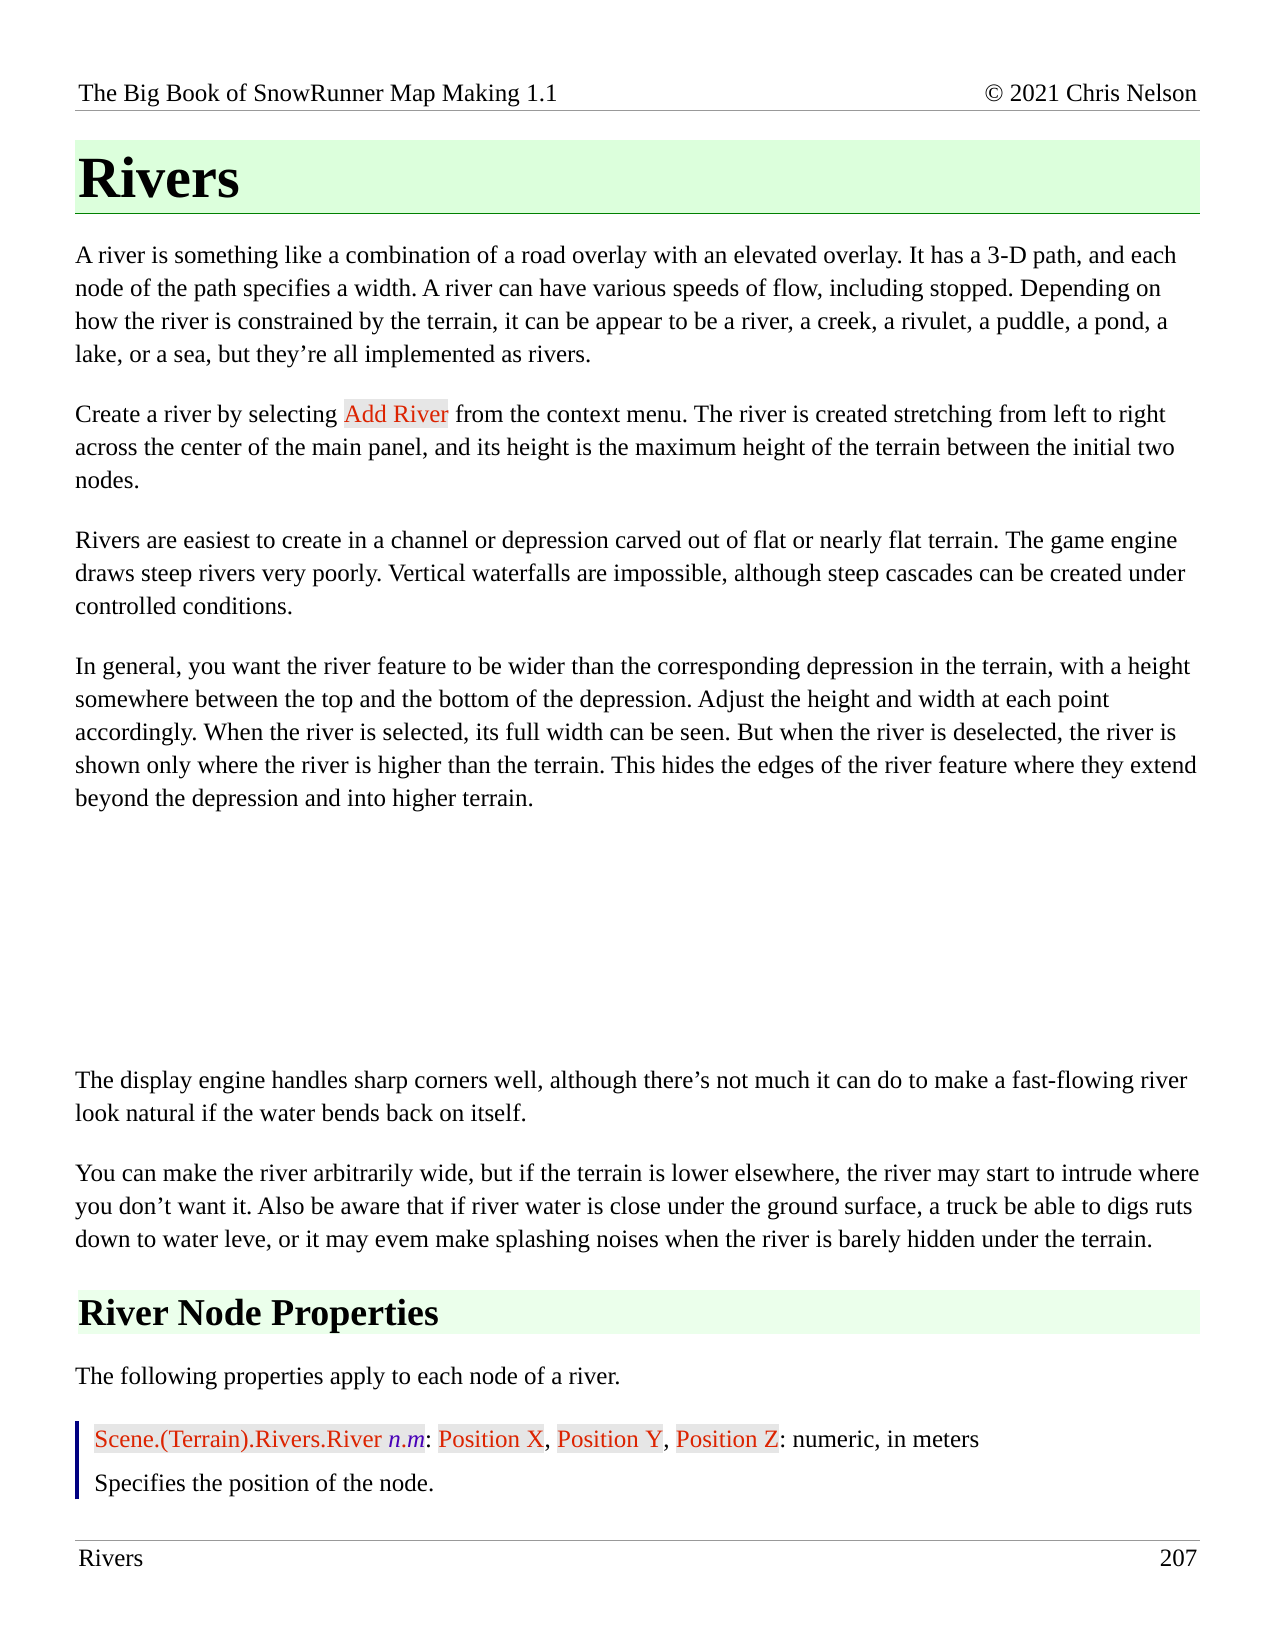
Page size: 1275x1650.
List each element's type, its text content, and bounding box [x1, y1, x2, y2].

text A river is something like a combination of a road overlay with an elevated overlay. It has a 3‑D path, and each node of the path specifies a width. A river can have various speeds of flow, including stopped. Depending on how the river is constrained by the terrain, it can be appear to be a river, a creek, a rivulet, a puddle, a pond, a lake, or a sea, but they’re all implemented as rivers. [75, 240, 1200, 368]
text The following properties apply to each node of a river. [75, 1361, 1200, 1390]
text Create a river by selecting Add River from the context menu. The river is created stretching from left to right across the center of the main panel, and its height is the maximum height of the terrain between the initial two nodes. [75, 399, 1200, 494]
text Specifies the position of the node. [79, 1465, 1200, 1499]
text Scene.(Terrain).Rivers.River n.m: Position X, Position Y, Position Z: numeric, in meters [79, 1421, 1200, 1453]
subtitle Rivers [75, 140, 1200, 213]
text You can make the river arbitrarily wide, but if the terrain is lower elsewhere, the river may start to intrude where you don’t want it. Also be aware that if river water is close under the ground surface, a truck be able to digs ruts down to water leve, or it may evem make splashing noises when the river is barely hidden under the terrain. [75, 1158, 1200, 1253]
text Rivers are easiest to create in a channel or depression carved out of flat or nearly flat terrain. The game engine draws steep rivers very poorly. Vertical waterfalls are impossible, although steep cascades can be created under controlled conditions. [75, 525, 1200, 620]
subtitle River Node Properties [78, 1290, 1200, 1334]
text The display engine handles sharp corners well, although there’s not much it can do to make a fast-flowing river look natural if the water bends back on itself. [75, 1065, 1200, 1127]
text In general, you want the river feature to be wider than the corresponding depression in the terrain, with a height somewhere between the top and the bottom of the depression. Adjust the height and width at each point accordingly. When the river is selected, its full width can be seen. But when the river is deselected, the river is shown only where the river is higher than the terrain. This hides the edges of the river feature where they extend beyond the depression and into higher terrain. [75, 651, 1200, 812]
